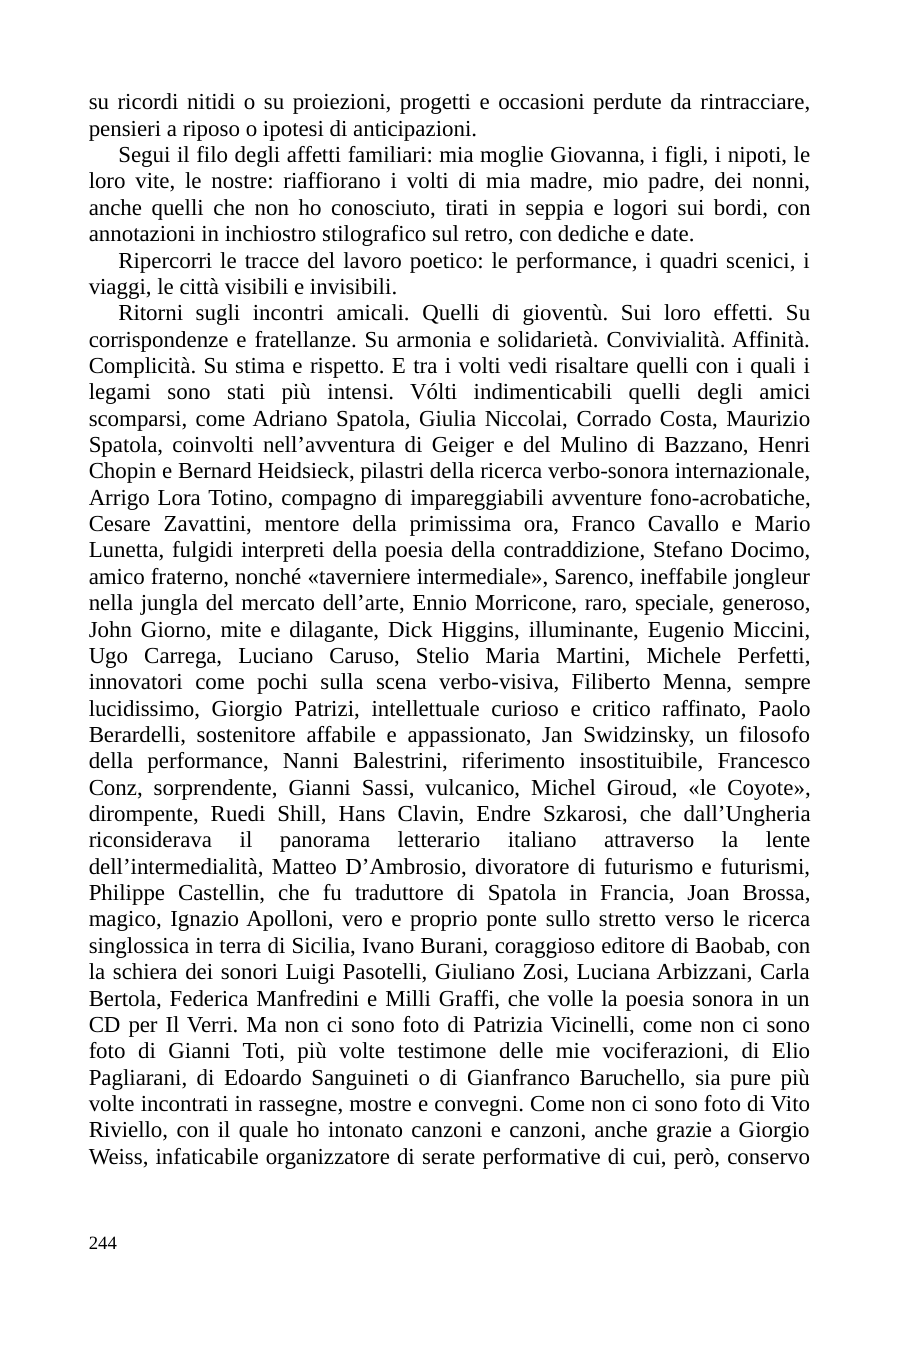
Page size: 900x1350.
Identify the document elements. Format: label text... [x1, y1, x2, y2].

text Segui il filo degli affetti familiari: mia moglie Giovanna, i figli, i nipoti, le loro vite, le nostre: riaffiorano i volti di mia madre, mio padre, dei nonni, anche quelli che non ho conosciuto, tirati in seppia e logori sui bordi, con annotazioni in inchiostro stilografico sul retro, con dediche e date. [88, 141, 811, 247]
text su ricordi nitidi o su proiezioni, progetti e occasioni perdute da rintracciare, pensieri a riposo o ipotesi di anticipazioni. [88, 88, 811, 141]
text Ripercorri le tracce del lavoro poetico: le performance, i quadri scenici, i viaggi, le città visibili e invisibili. [88, 247, 811, 299]
text Ritorni sugli incontri amicali. Quelli di gioventù. Sui loro effetti. Su corrispondenze e fratellanze. Su armonia e solidarietà. Convivialità. Affinità. Complicità. Su stima e rispetto. E tra i volti vedi risaltare quelli con i quali i legami sono stati più intensi. Vólti indimenticabili quelli degli amici scomparsi, come Adriano Spatola, Giulia Niccolai, Corrado Costa, Maurizio Spatola, coinvolti nell’avventura di Geiger e del Mulino di Bazzano, Henri Chopin e Bernard Heidsieck, pilastri della ricerca verbo-sonora internazionale, Arrigo Lora Totino, compagno di impareggiabili avventure fono-acrobatiche, Cesare Zavattini, mentore della primissima ora, Franco Cavallo e Mario Lunetta, fulgidi interpreti della poesia della contraddizione, Stefano Docimo, amico fraterno, nonché «taverniere intermediale», Sarenco, ineffabile jongleur nella jungla del mercato dell’arte, Ennio Morricone, raro, speciale, generoso, John Giorno, mite e dilagante, Dick Higgins, illuminante, Eugenio Miccini, Ugo Carrega, Luciano Caruso, Stelio Maria Martini, Michele Perfetti, innovatori come pochi sulla scena verbo-visiva, Filiberto Menna, sempre lucidissimo, Giorgio Patrizi, intellettuale curioso e critico raffinato, Paolo Berardelli, sostenitore affabile e appassionato, Jan Swidzinsky, un filosofo della performance, Nanni Balestrini, riferimento insostituibile, Francesco Conz, sorprendente, Gianni Sassi, vulcanico, Michel Giroud, «le Coyote», dirompente, Ruedi Shill, Hans Clavin, Endre Szkarosi, che dall’Ungheria riconsiderava il panorama letterario italiano attraverso la lente dell’intermedialità, Matteo D’Ambrosio, divoratore di futurismo e futurismi, Philippe Castellin, che fu traduttore di Spatola in Francia, Joan Brossa, magico, Ignazio Apolloni, vero e proprio ponte sullo stretto verso le ricerca singlossica in terra di Sicilia, Ivano Burani, coraggioso editore di Baobab, con la schiera dei sonori Luigi Pasotelli, Giuliano Zosi, Luciana Arbizzani, Carla Bertola, Federica Manfredini e Milli Graffi, che volle la poesia sonora in un CD per Il Verri. Ma non ci sono foto di Patrizia Vicinelli, come non ci sono foto di Gianni Toti, più volte testimone delle mie vociferazioni, di Elio Pagliarani, di Edoardo Sanguineti o di Gianfranco Baruchello, sia pure più volte incontrati in rassegne, mostre e convegni. Come non ci sono foto di Vito Riviello, con il quale ho intonato canzoni e canzoni, anche grazie a Giorgio Weiss, infaticabile organizzatore di serate performative di cui, però, conservo [88, 299, 811, 1169]
